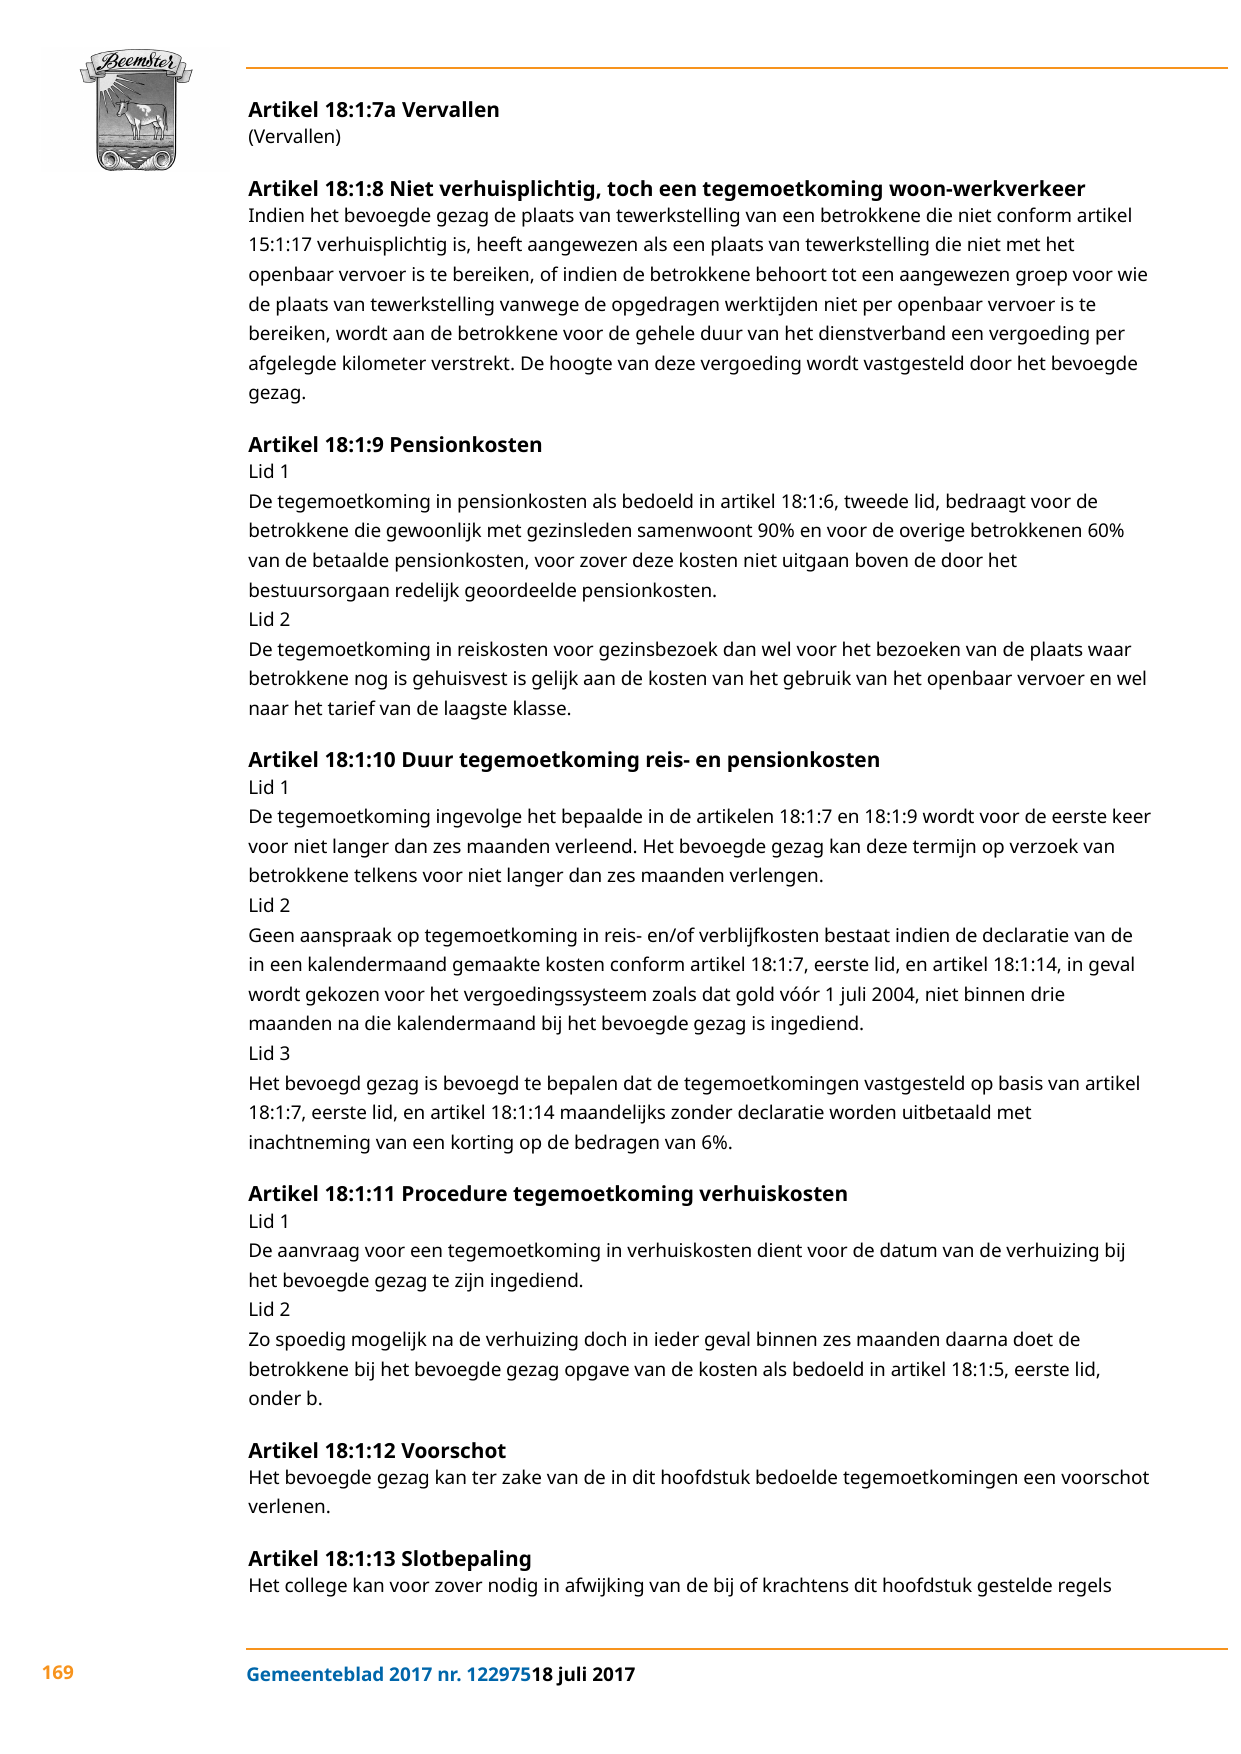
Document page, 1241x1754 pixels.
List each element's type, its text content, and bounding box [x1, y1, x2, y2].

text Zo spoedig mogelijk na de verhuizing doch in ieder geval binnen zes maanden daarna doet de betrokkene bij het bevoegde gezag opgave van de kosten als bedoeld in artikel 18:1:5, eerste lid, onder b. [248, 1326, 1152, 1411]
text Lid 1 [248, 458, 1152, 484]
text De aanvraag voor een tegemoetkoming in verhuiskosten dient voor de datum van de verhuizing bij het bevoegde gezag te zijn ingediend. [248, 1237, 1152, 1293]
text Artikel 18:1:12 Voorschot [248, 1436, 1152, 1464]
text Artikel 18:1:7a Vervallen [248, 95, 1152, 123]
text Indien het bevoegde gezag de plaats van tewerkstelling van een betrokkene die niet conform artikel 15:1:17 verhuisplichtig is, heeft aangewezen als een plaats van tewerkstelling die niet met het openbaar vervoer is te bereiken, of indien de betrokkene behoort tot een aangewezen groep voor wie de plaats van tewerkstelling vanwege de opgedragen werktijden niet per openbaar vervoer is te bereiken, wordt aan de betrokkene voor de gehele duur van het dienstverband een vergoeding per afgelegde kilometer verstrekt. De hoogte van deze vergoeding wordt vastgesteld door het bevoegde gezag. [248, 202, 1152, 405]
text Lid 2 [248, 606, 1152, 632]
text Het college kan voor zover nodig in afwijking van de bij of krachtens dit hoofdstuk gestelde regels [248, 1573, 1152, 1598]
text De tegemoetkoming in pensionkosten als bedoeld in artikel 18:1:6, tweede lid, bedraagt voor de betrokkene die gewoonlijk met gezinsleden samenwoont 90% en voor de overige betrokkenen 60% van de betaalde pensionkosten, voor zover deze kosten niet uitgaan boven de door het bestuursorgaan redelijk geoordeelde pensionkosten. [248, 488, 1152, 602]
text Lid 3 [248, 1040, 1152, 1066]
text Artikel 18:1:13 Slotbepaling [248, 1544, 1152, 1573]
text Artikel 18:1:10 Duur tegemoetkoming reis- en pensionkosten [248, 746, 1152, 774]
text (Vervallen) [248, 123, 1152, 149]
picture [41, 47, 231, 172]
text Lid 2 [248, 1297, 1152, 1322]
text Lid 1 [248, 774, 1152, 800]
text Geen aanspraak op tegemoetkoming in reis- en/of verblijfkosten bestaat indien de declaratie van de in een kalendermaand gemaakte kosten conform artikel 18:1:7, eerste lid, en artikel 18:1:14, in geval wordt gekozen voor het vergoedingssysteem zoals dat gold vóór 1 juli 2004, niet binnen drie maanden na die kalendermaand bij het bevoegde gezag is ingediend. [248, 922, 1152, 1036]
text Artikel 18:1:8 Niet verhuisplichtig, toch een tegemoetkoming woon-werkverkeer [248, 174, 1152, 202]
text De tegemoetkoming in reiskosten voor gezinsbezoek dan wel voor het bezoeken van de plaats waar betrokkene nog is gehuisvest is gelijk aan de kosten van het gebruik van het openbaar vervoer en wel naar het tarief van de laagste klasse. [248, 636, 1152, 721]
text Het bevoegd gezag is bevoegd te bepalen dat de tegemoetkomingen vastgesteld op basis van artikel 18:1:7, eerste lid, en artikel 18:1:14 maandelijks zonder declaratie worden uitbetaald met inachtneming van een korting op de bedragen van 6%. [248, 1070, 1152, 1155]
text De tegemoetkoming ingevolge het bepaalde in de artikelen 18:1:7 en 18:1:9 wordt voor de eerste keer voor niet langer dan zes maanden verleend. Het bevoegde gezag kan deze termijn op verzoek van betrokkene telkens voor niet langer dan zes maanden verlengen. [248, 803, 1152, 888]
text Artikel 18:1:9 Pensionkosten [248, 430, 1152, 458]
text Het bevoegde gezag kan ter zake van de in dit hoofdstuk bedoelde tegemoetkomingen een voorschot verlenen. [248, 1464, 1152, 1519]
text Artikel 18:1:11 Procedure tegemoetkoming verhuiskosten [248, 1179, 1152, 1208]
text Lid 1 [248, 1208, 1152, 1233]
text Lid 2 [248, 892, 1152, 918]
